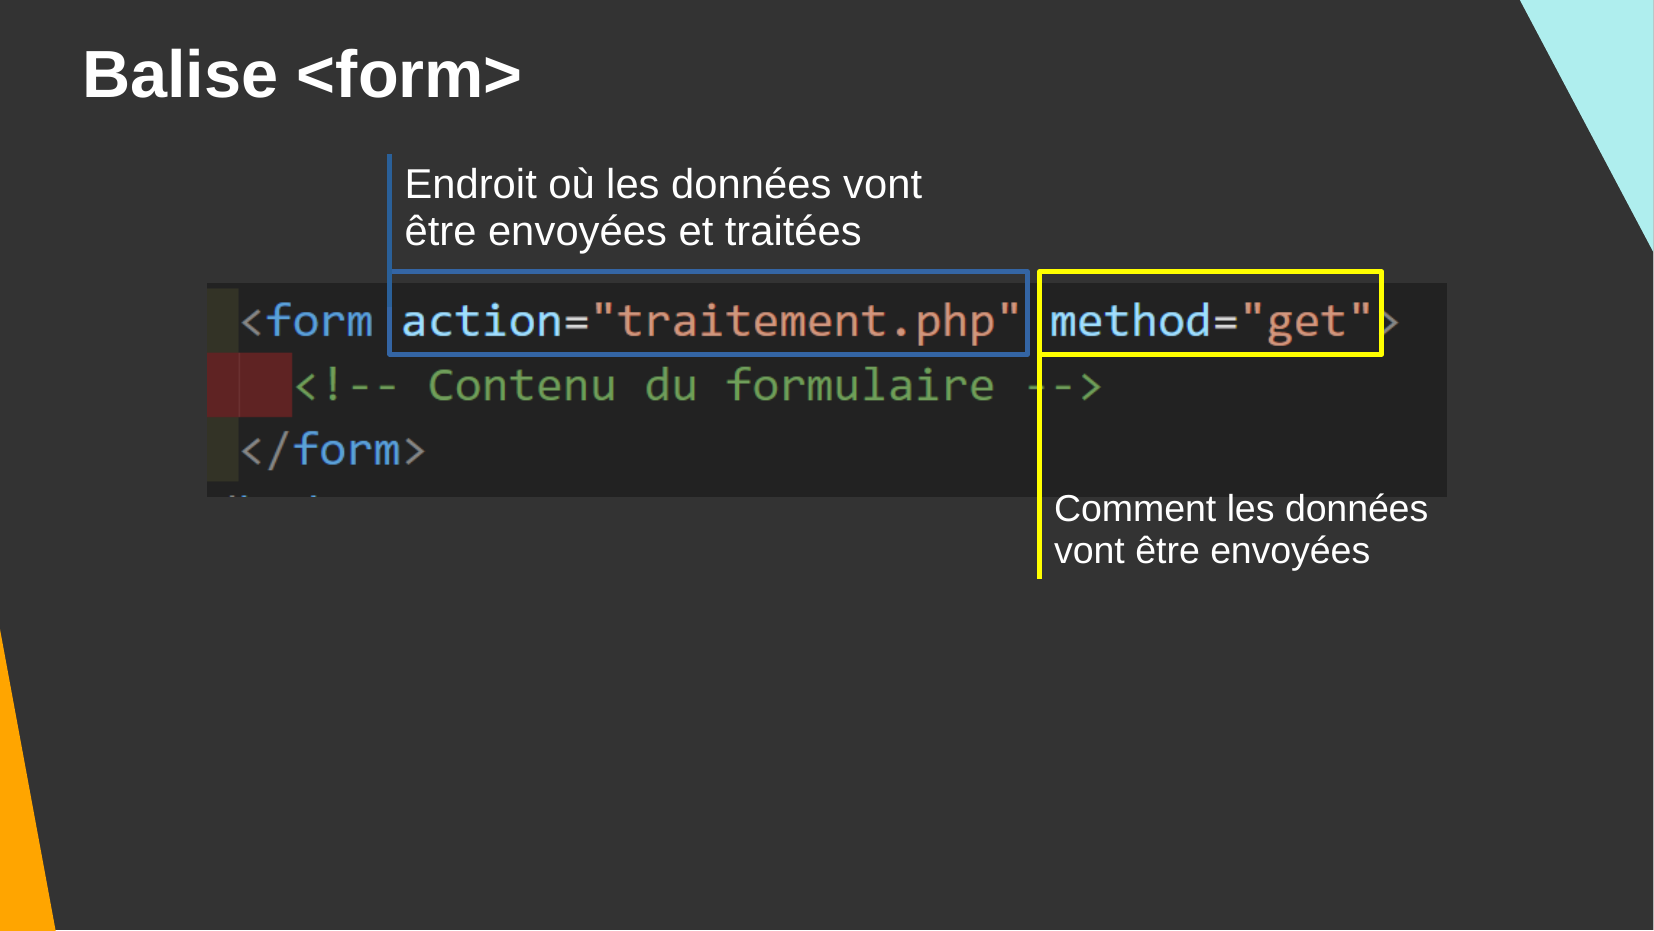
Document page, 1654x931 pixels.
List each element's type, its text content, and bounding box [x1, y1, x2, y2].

picture [207, 283, 1037, 497]
picture [392, 283, 1025, 352]
text_box Endroit où les données vont être envoyées et traitées [389, 153, 993, 262]
title Balise <form> [82, 37, 1571, 115]
picture [1042, 283, 1379, 352]
text_box [0, 629, 56, 931]
picture [1042, 283, 1447, 479]
text_box [1519, 0, 1654, 254]
text_box Comment les données vont être envoyées [1039, 479, 1489, 579]
